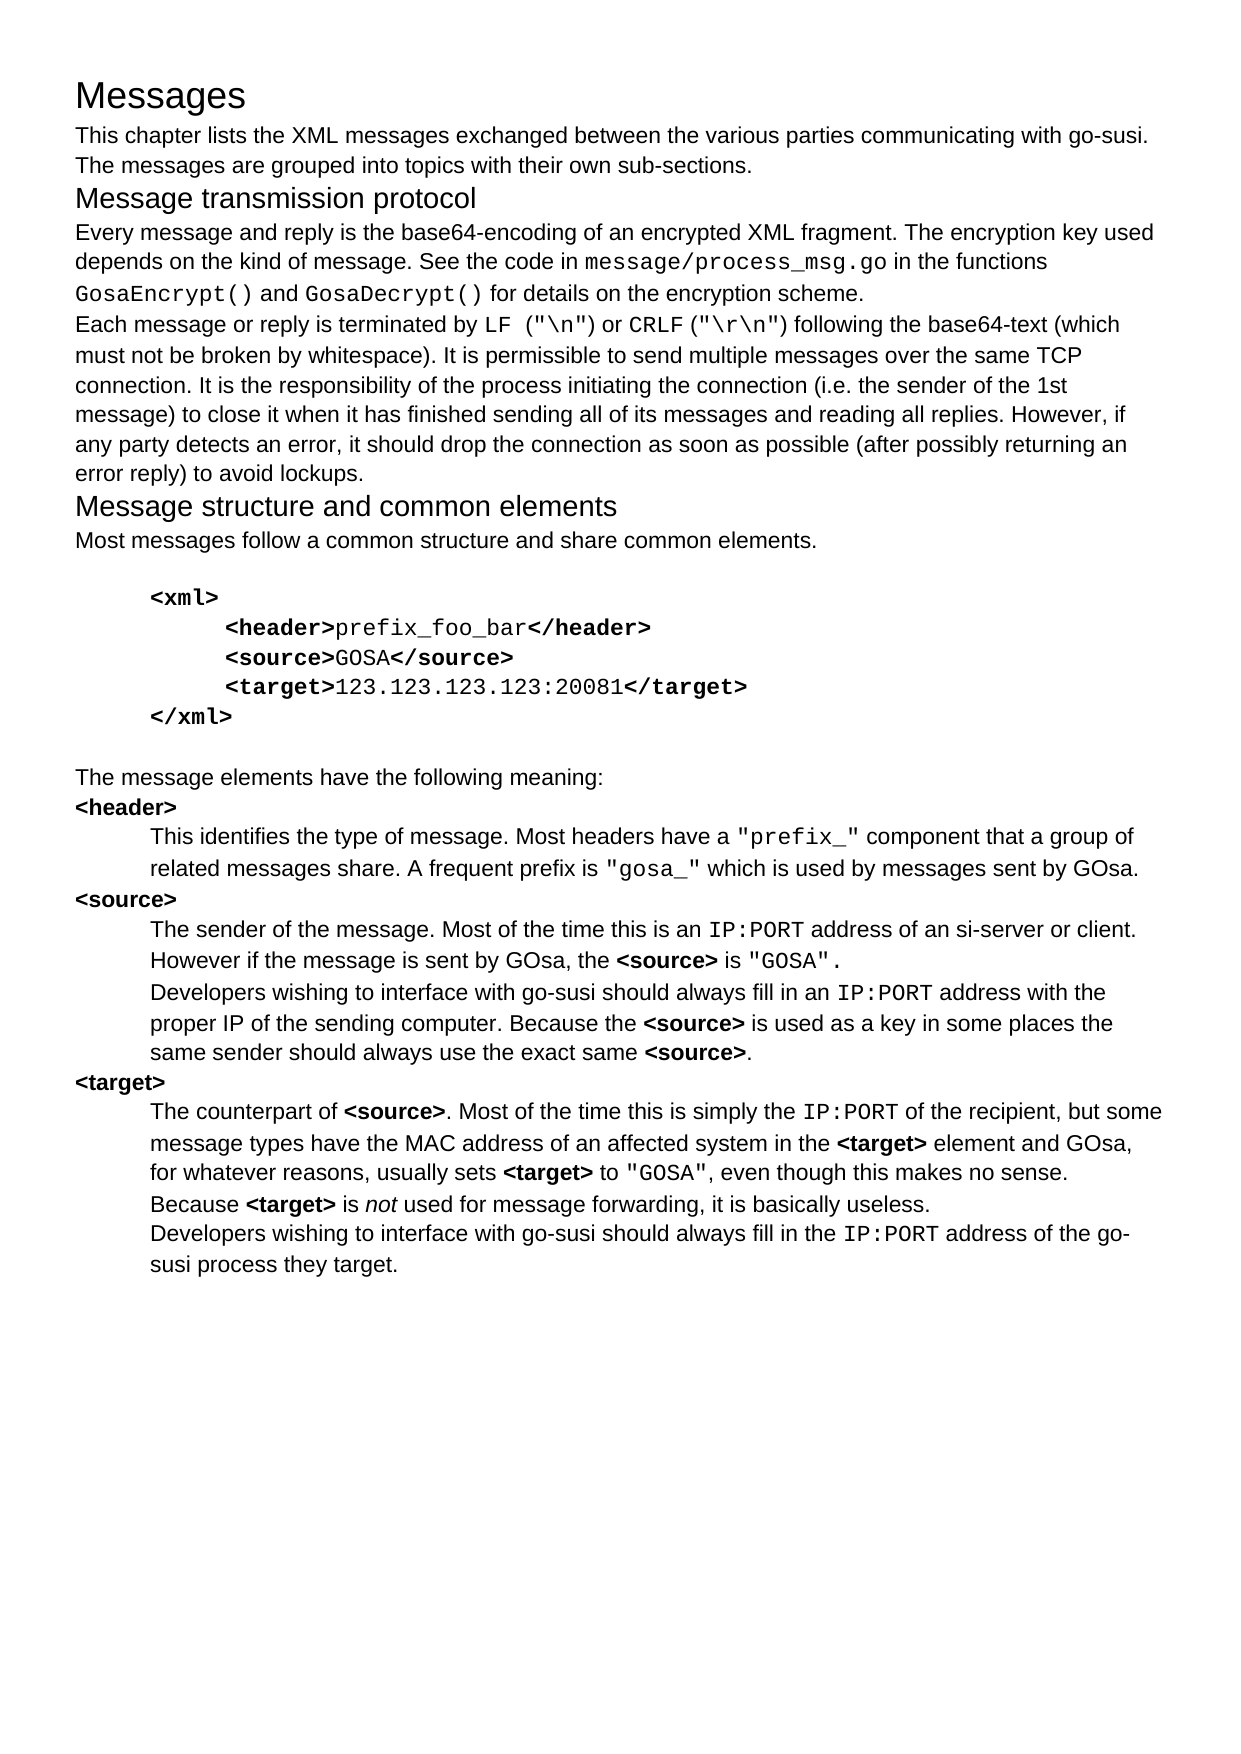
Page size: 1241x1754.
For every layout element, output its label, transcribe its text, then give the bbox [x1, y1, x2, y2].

text <target> [75, 1069, 1165, 1095]
text Each message or reply is terminated by LF ("\n") or CRLF ("\r\n") following the base64-text (which must not be broken by whitespace). It is permissible to send multiple messages over the same TCP connection. It is the responsibility of the process initiating the connection (i.e. the sender of the 1st message) to close it when it has finished sending all of its messages and reading all replies. However, if any party detects an error, it should drop the connection as soon as possible (after possibly returning an error reply) to avoid lockups. [75, 312, 1165, 486]
text <header> [75, 794, 1165, 820]
text Developers wishing to interface with go-susi should always fill in the IP:PORT address of the go-susi process they target. [150, 1221, 1165, 1278]
subtitle Message transmission protocol [75, 182, 1165, 214]
text <target>123.123.123.123:20081</target> [225, 676, 1165, 702]
text Every message and reply is the base64-encoding of an encrypted XML fragment. The encryption key used depends on the kind of message. See the code in message/process_msg.go in the functions GosaEncrypt() and GosaDecrypt() for details on the encryption scheme. [75, 219, 1165, 308]
subtitle Messages [75, 75, 1165, 117]
text <source> [75, 887, 1165, 912]
text The sender of the message. Most of the time this is an IP:PORT address of an si-server or client. However if the message is sent by GOsa, the <source> is "GOSA". [150, 916, 1165, 975]
text <source>GOSA</source> [225, 646, 1165, 672]
text The counterpart of <source>. Most of the time this is simply the IP:PORT of the recipient, but some message types have the MAC address of an affected system in the <target> element and GOsa, for whatever reasons, usually sets <target> to "GOSA", even though this makes no sense. [150, 1099, 1165, 1187]
text The message elements have the following meaning: [75, 765, 1165, 791]
text Developers wishing to interface with go-susi should always fill in an IP:PORT address with the proper IP of the sending computer. Because the <source> is used as a key in some places the same sender should always use the exact same <source>. [150, 979, 1165, 1066]
subtitle Message structure and common elements [75, 490, 1165, 523]
text Most messages follow a common structure and share common elements. [75, 527, 1165, 553]
text <header>prefix_foo_bar</header> [225, 616, 1165, 642]
text </xml> [150, 705, 1165, 731]
text This identifies the type of message. Most headers have a "prefix_" component that a group of related messages share. A frequent prefix is "gosa_" which is used by messages sent by GOsa. [150, 824, 1165, 883]
text Because <target> is not used for message forwarding, it is basically useless. [150, 1191, 1165, 1217]
text <xml> [150, 586, 1165, 612]
text This chapter lists the XML messages exchanged between the various parties communicating with go-susi. The messages are grouped into topics with their own sub-sections. [75, 123, 1165, 178]
